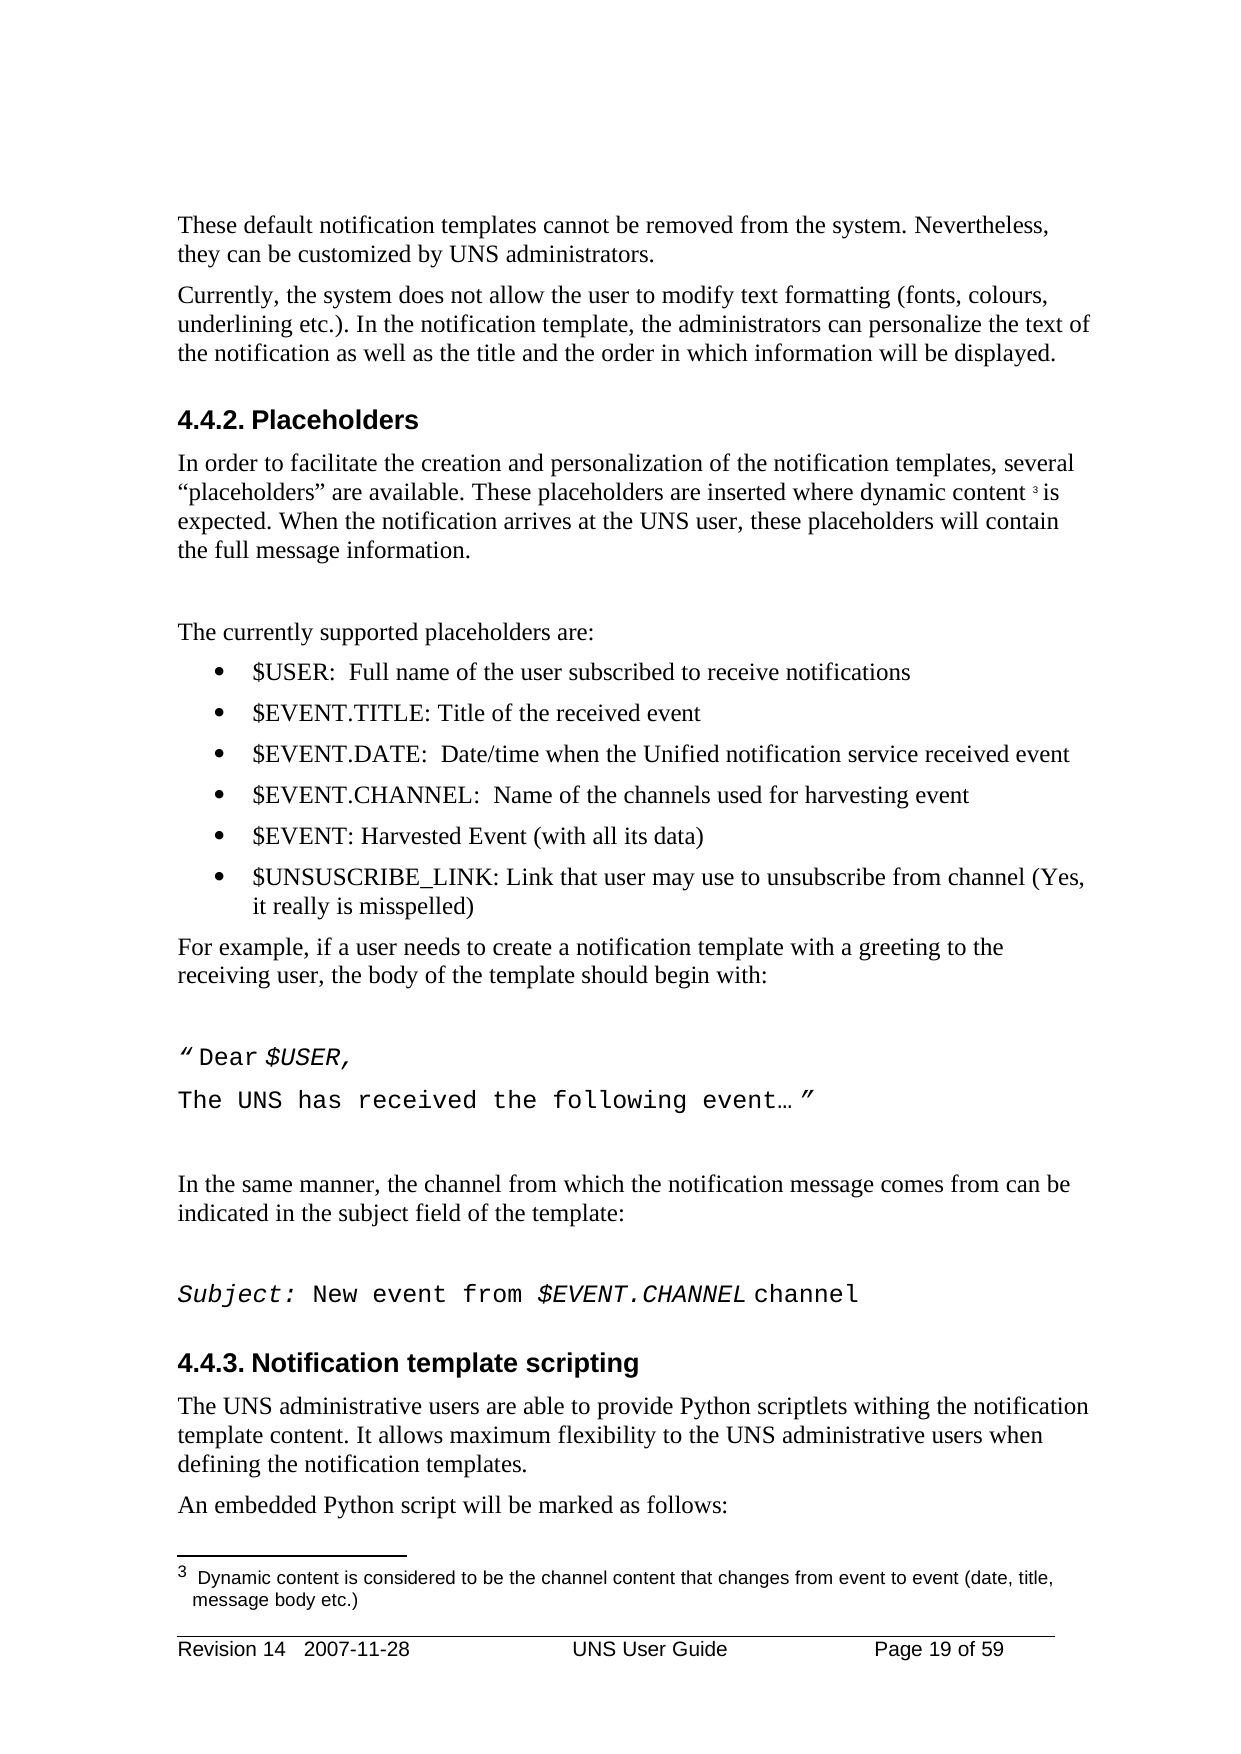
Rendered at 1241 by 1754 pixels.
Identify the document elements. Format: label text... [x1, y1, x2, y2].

list $UNSUSCRIBE_LINK: Link that user may use to unsubscribe from channel (Yes, it really is misspelled) [215, 861, 1092, 919]
list $EVENT: Harvested Event (with all its data) [215, 821, 1092, 850]
text An embedded Python script will be marked as follows: [177, 1489, 1092, 1519]
text These default notification templates cannot be removed from the system. Nevertheless, they can be customized by UNS administrators. [177, 210, 1092, 268]
list $EVENT.TITLE: Title of the received event [215, 698, 1092, 727]
text The UNS has received the following event… ” [177, 1085, 1092, 1116]
text In order to facilitate the creation and personalization of the notification templates, several “placeholders” are available. These placeholders are inserted where dynamic content is expected. When the notification arrives at the UNS user, these placeholders will contain the full message information. [177, 448, 1092, 564]
text For example, if a user needs to create a notification template with a greeting to the receiving user, the body of the template should begin with: [177, 931, 1092, 989]
text In the same manner, the channel from which the notification message comes from can be indicated in the subject field of the template: [177, 1168, 1092, 1227]
list $EVENT.CHANNEL: Name of the channels used for harvesting event [215, 780, 1092, 809]
list $EVENT.DATE: Date/time when the Unified notification service received event [215, 739, 1092, 768]
text Dynamic content is considered to be the channel content that changes from event to event (date, title, message body etc.) [177, 1562, 1092, 1610]
text Currently, the system does not allow the user to modify text formatting (fonts, colours, underlining etc.). In the notification template, the administrators can personalize the text of the notification as well as the title and the order in which information will be displayed. [177, 280, 1092, 367]
text The currently supported placeholders are: [177, 616, 1092, 646]
text “ Dear $USER, [177, 1042, 1092, 1073]
subtitle Notification template scripting [177, 1347, 1092, 1378]
text Subject: New event from $EVENT.CHANNEL channel [177, 1279, 1092, 1310]
text The UNS administrative users are able to provide Python scriptlets withing the notification template content. It allows maximum flexibility to the UNS administrative users when defining the notification templates. [177, 1391, 1092, 1478]
list $USER: Full name of the user subscribed to receive notifications [215, 657, 1092, 686]
subtitle Placeholders [177, 404, 1092, 435]
